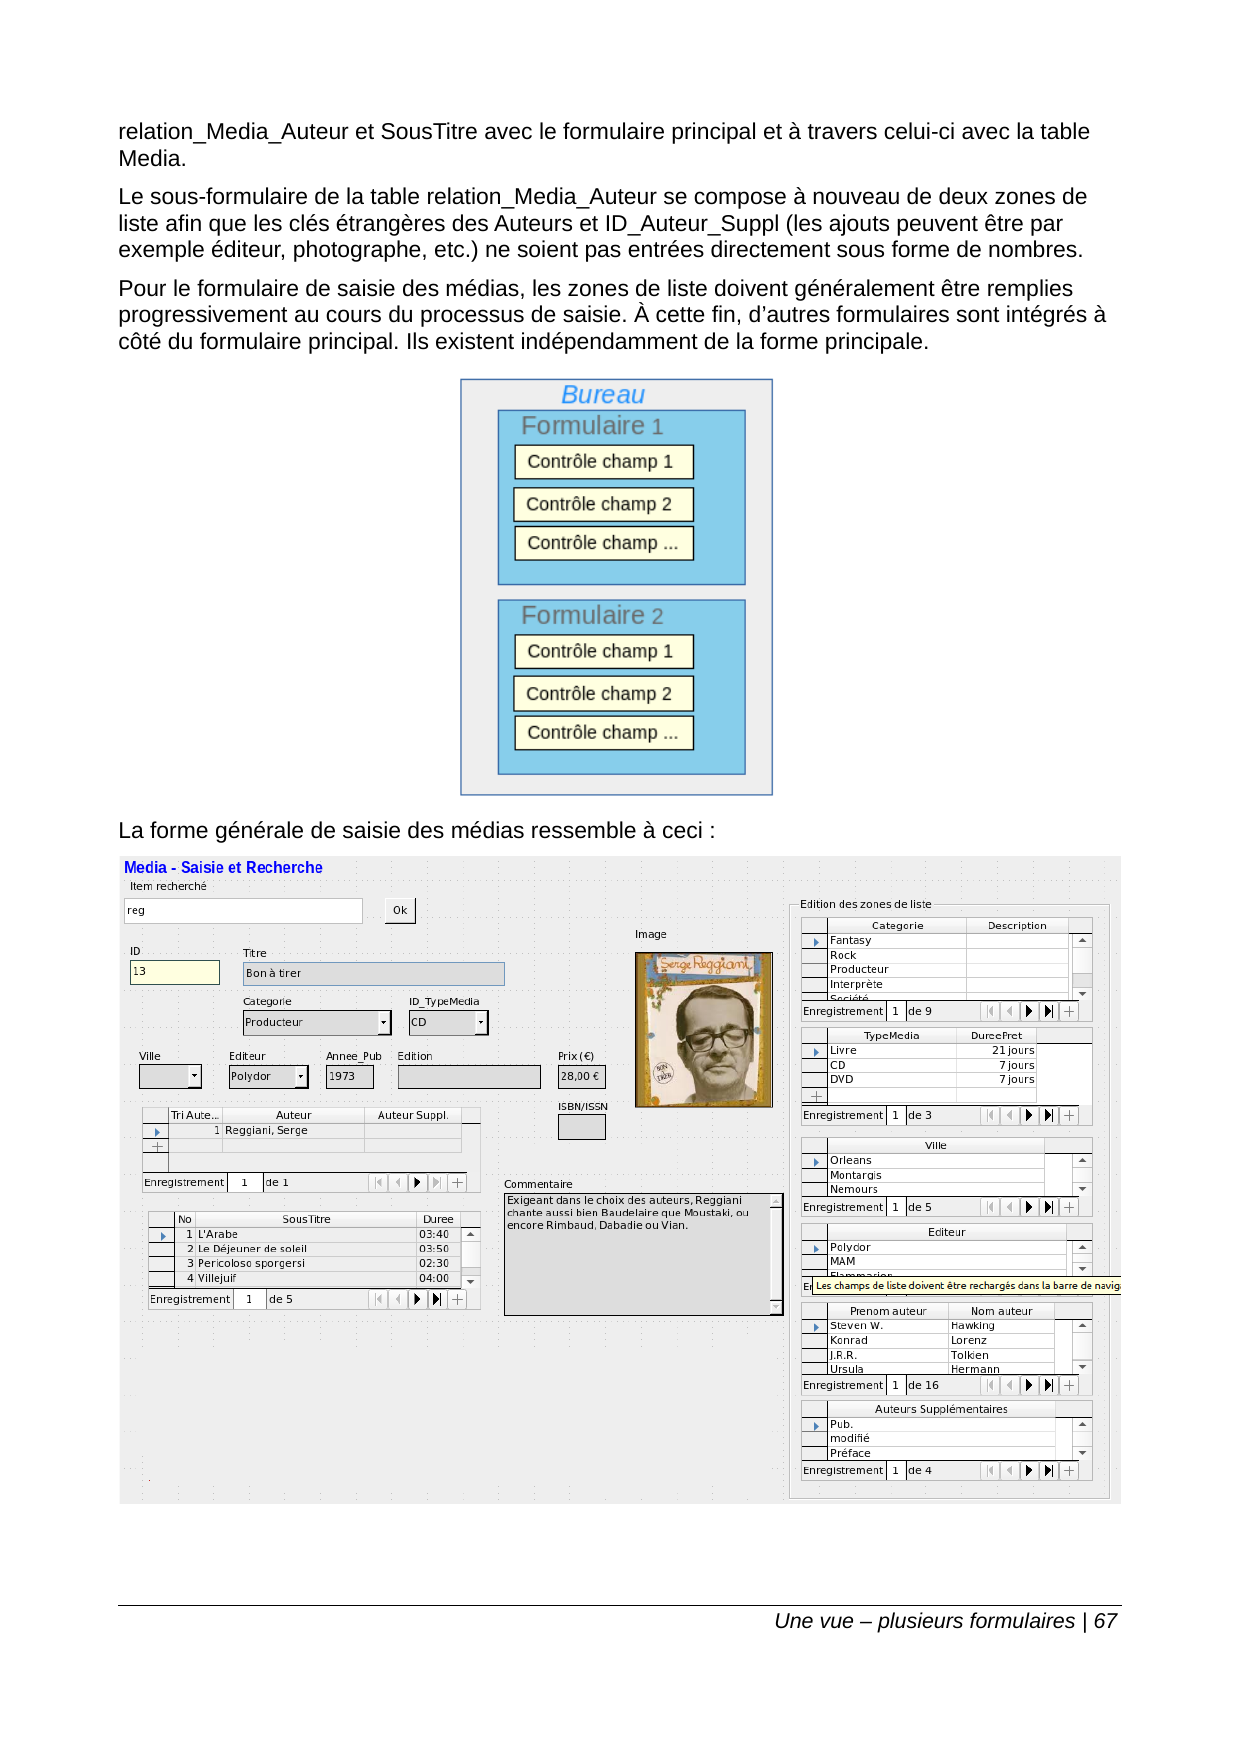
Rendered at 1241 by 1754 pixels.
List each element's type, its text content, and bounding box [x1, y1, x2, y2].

text relation_Media_Auteur et SousTitre avec le formulaire principal et à travers celui-ci avec la table Media. [118, 118, 1122, 171]
text Le sous-formulaire de la table relation_Media_Auteur se compose à nouveau de deux zones de liste afin que les clés étrangères des Auteurs et ID_Auteur_Suppl (les ajouts peuvent être par exemple éditeur, photographe, etc.) ne soient pas entrées directement sous forme de nombres. [118, 183, 1122, 262]
text La forme générale de saisie des médias ressemble à ceci : [118, 817, 1122, 844]
text Pour le formulaire de saisie des médias, les zones de liste doivent généralement être remplies progressivement au cours du processus de saisie. À cette fin, d’autres formulaires sont intégrés à côté du formulaire principal. Ils existent indépendamment de la forme principale. [118, 275, 1122, 354]
picture [454, 366, 786, 806]
